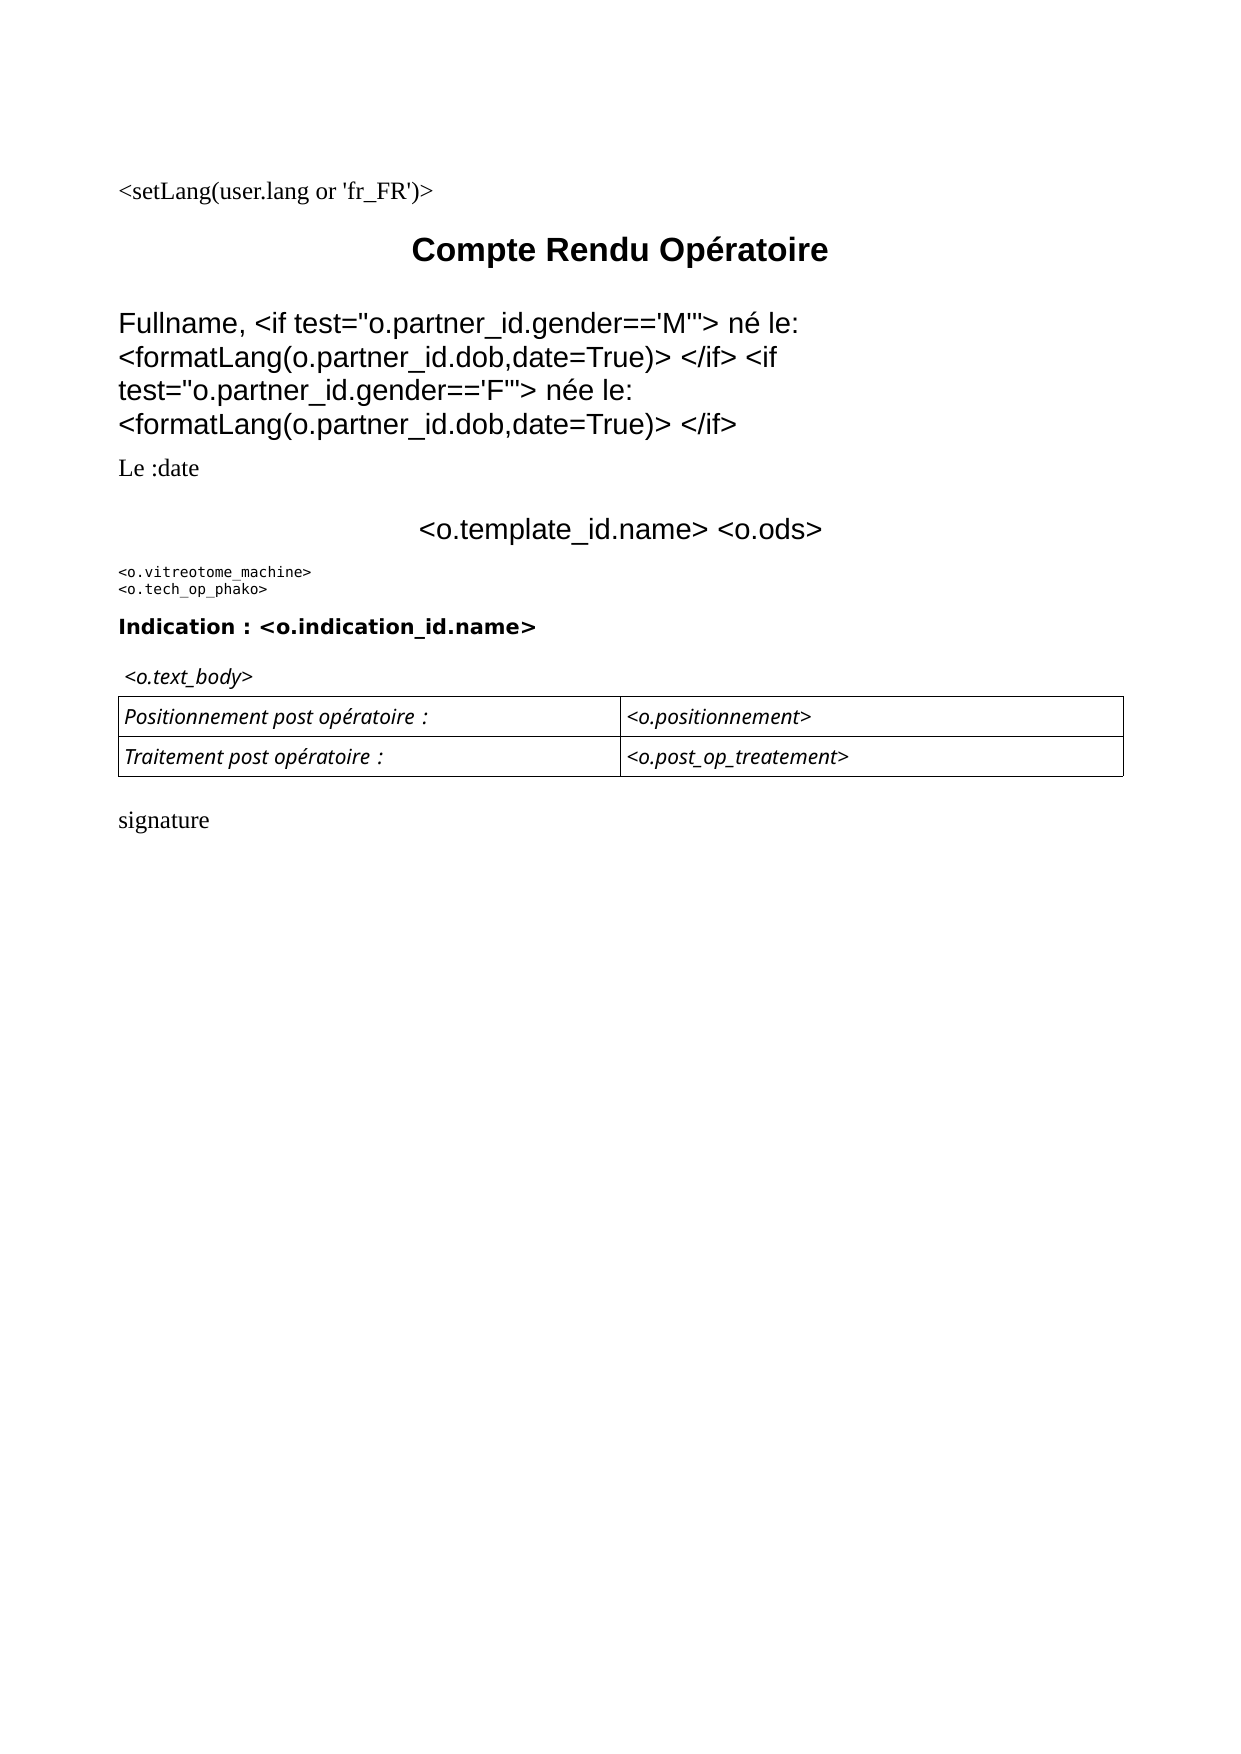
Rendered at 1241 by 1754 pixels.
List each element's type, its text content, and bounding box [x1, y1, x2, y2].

text <setLang(user.lang or 'fr_FR')> [118, 176, 1122, 205]
text signature [118, 805, 1122, 834]
text <o.vitreotome_machine> [118, 564, 1122, 581]
text Indication : <o.indication_id.name> [118, 615, 1122, 639]
table_header <o.text_body> [118, 656, 1123, 696]
table_cell Traitement post opératoire : [119, 737, 620, 776]
text <o.tech_op_phako> [118, 581, 1122, 598]
table_cell Positionnement post opératoire : [119, 697, 620, 736]
subtitle Fullname, <if test="o.partner_id.gender=='M'"> né le: <formatLang(o.partner_id.dob,date=True)> </if> <if test="o.partner_id.gender=='F'"> née le: <formatLang(o.partner_id.dob,date=True)> </if> [118, 306, 1122, 440]
table_header <o.template_id.name> <o.ods> [118, 482, 1123, 564]
table_cell <o.post_op_treatement> [621, 737, 1123, 776]
text Le :date [118, 453, 1122, 482]
subtitle Compte Rendu Opératoire [118, 230, 1122, 269]
table_cell <o.positionnement> [621, 697, 1123, 736]
